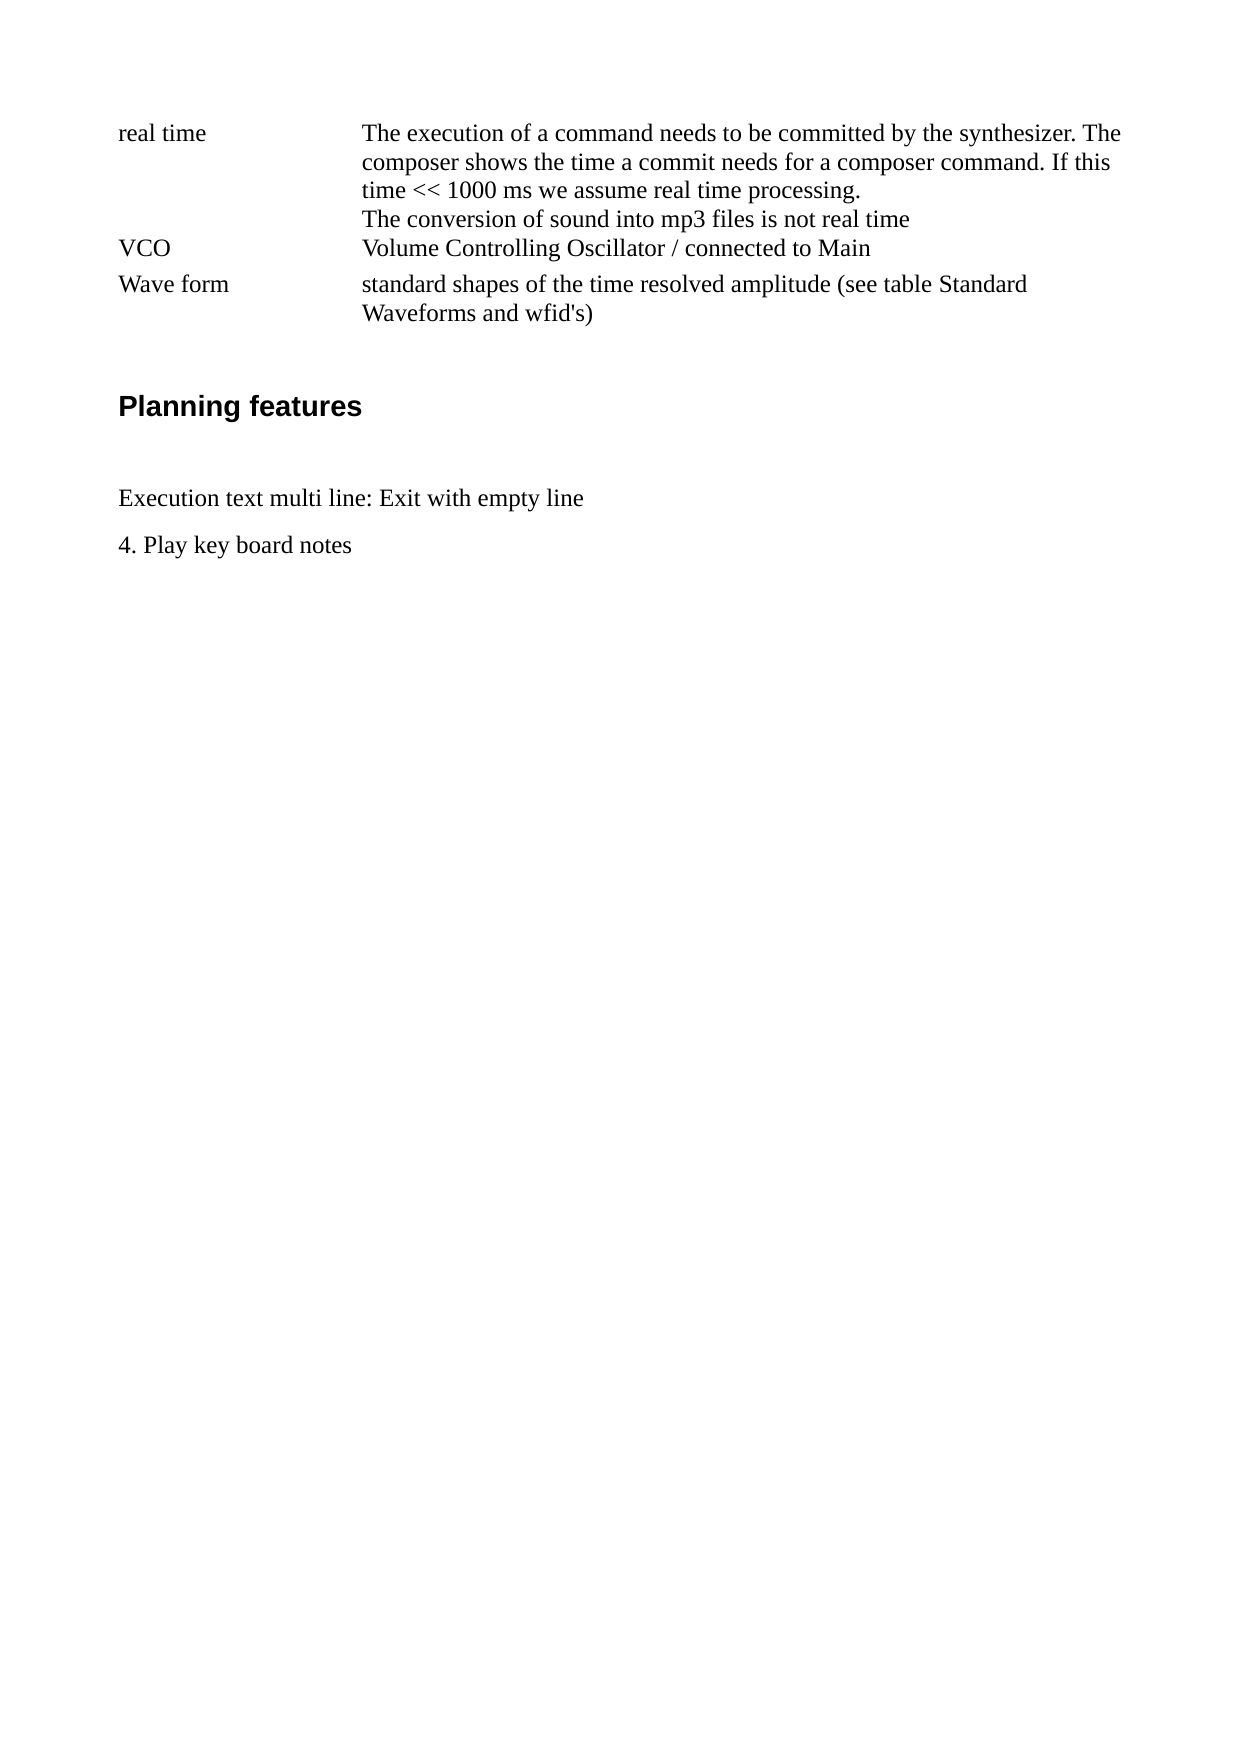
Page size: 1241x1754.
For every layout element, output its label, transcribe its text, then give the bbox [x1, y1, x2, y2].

text 4. Play key board notes [118, 530, 1122, 559]
table_cell Wave form [118, 269, 362, 327]
subtitle Planning features [118, 389, 1122, 423]
table_cell Volume Controlling Oscillator / connected to Main [362, 233, 1122, 269]
table_cell The execution of a command needs to be committed by the synthesizer. The composer shows the time a commit needs for a composer command. If this time << 1000 ms we assume real time processing. The conversion of sound into mp3 files is not real time [362, 118, 1122, 233]
text Execution text multi line: Exit with empty line [118, 483, 1122, 511]
table_cell standard shapes of the time resolved amplitude (see table Standard Waveforms and wfid's) [362, 269, 1122, 327]
table_cell real time [118, 118, 362, 233]
table_cell VCO [118, 233, 362, 269]
